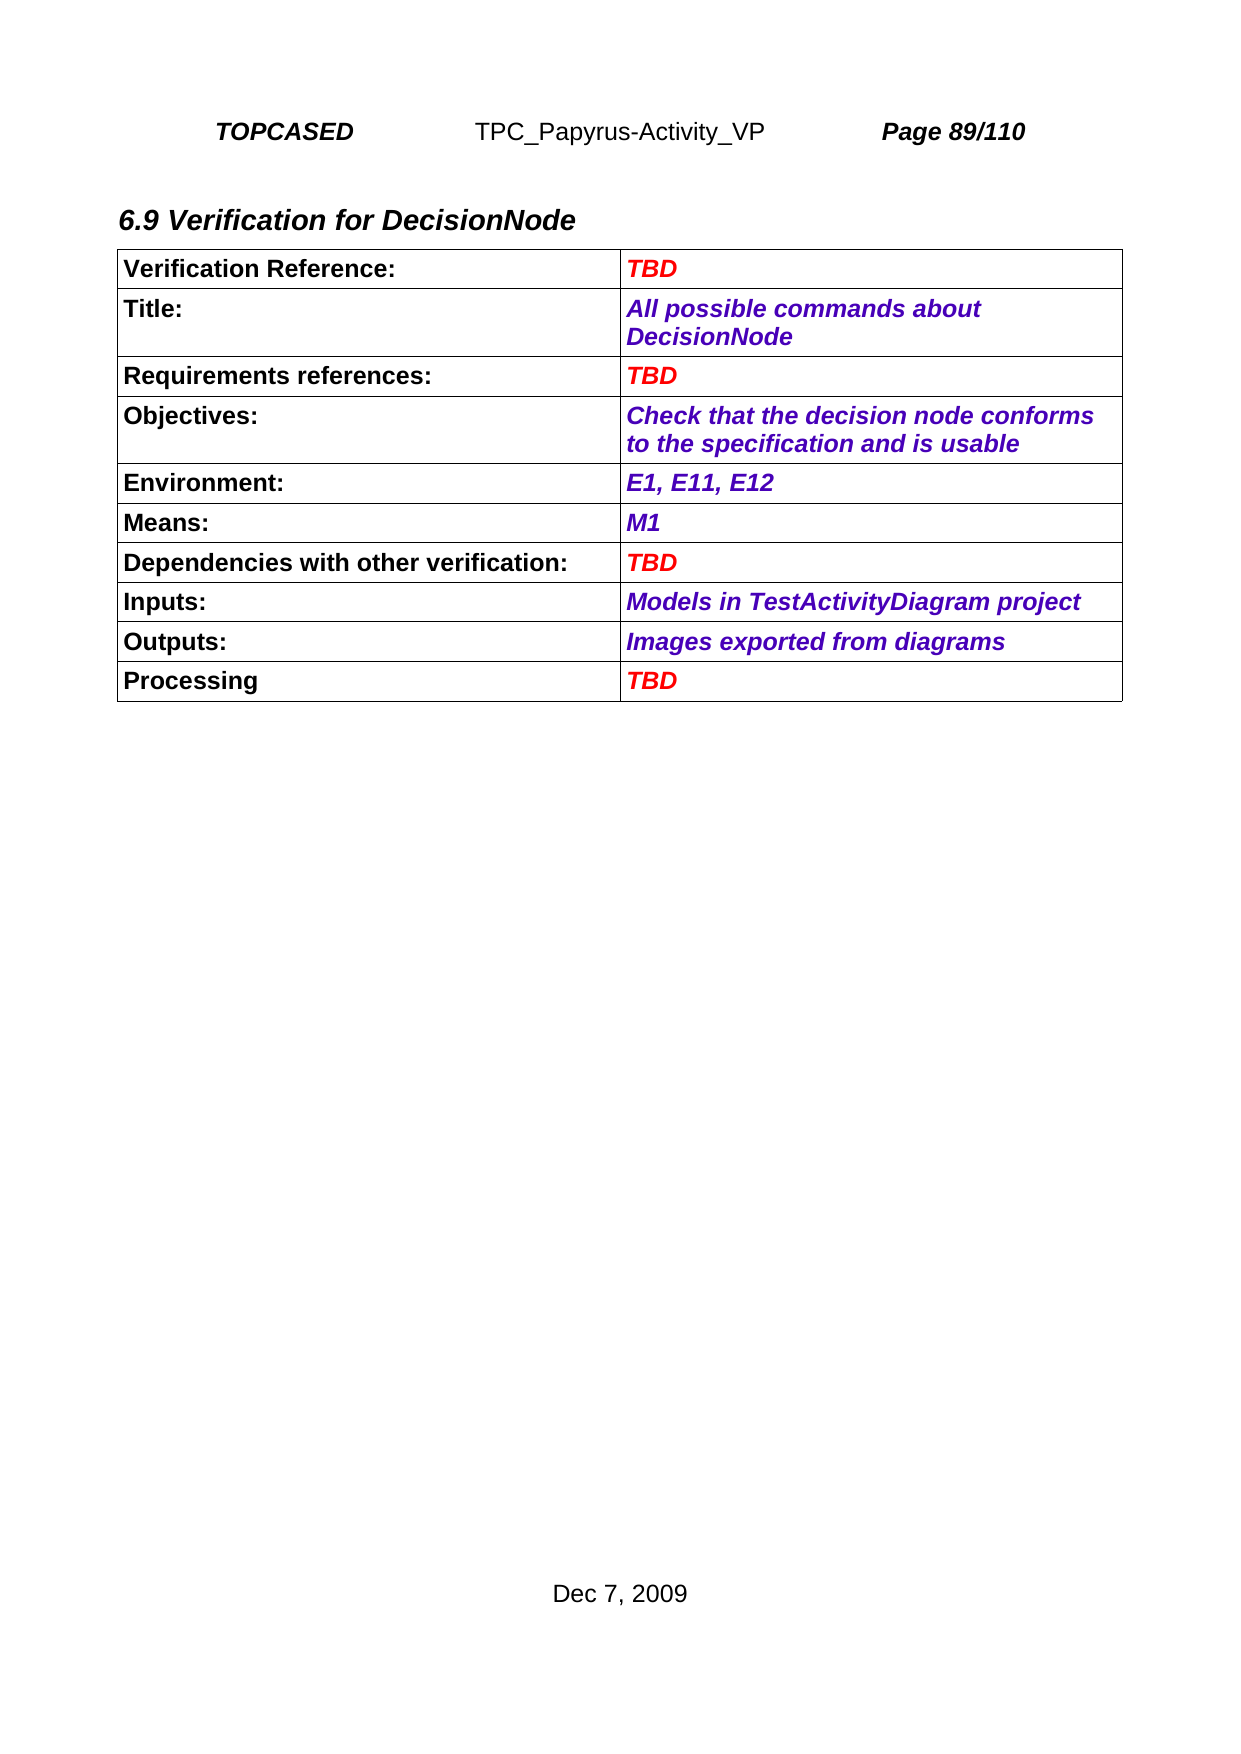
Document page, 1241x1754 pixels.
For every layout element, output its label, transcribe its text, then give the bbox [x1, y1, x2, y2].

table_cell TBD [621, 357, 1122, 396]
table_header TBD [621, 250, 1122, 288]
table_cell TBD [621, 662, 1122, 701]
table_cell E1, E11, E12 [621, 464, 1122, 503]
table_cell Title: [118, 289, 620, 356]
table_cell Means: [118, 504, 620, 542]
table_cell Models in TestActivityDiagram project [621, 583, 1122, 621]
table_cell Requirements references: [118, 357, 620, 396]
table_cell M1 [621, 504, 1122, 542]
table_cell Environment: [118, 464, 620, 503]
table_cell Images exported from diagrams [621, 622, 1122, 661]
table_cell Processing [118, 662, 620, 701]
table_header Verification Reference: [118, 250, 620, 288]
table_cell Outputs: [118, 622, 620, 661]
table_cell All possible commands about DecisionNode [621, 289, 1122, 356]
table_cell TBD [621, 543, 1122, 582]
table_cell Check that the decision node conforms to the specification and is usable [621, 397, 1122, 463]
table_cell Objectives: [118, 397, 620, 463]
table_cell Dependencies with other verification: [118, 543, 620, 582]
subtitle Verification for DecisionNode [118, 204, 1122, 236]
table_cell Inputs: [118, 583, 620, 621]
